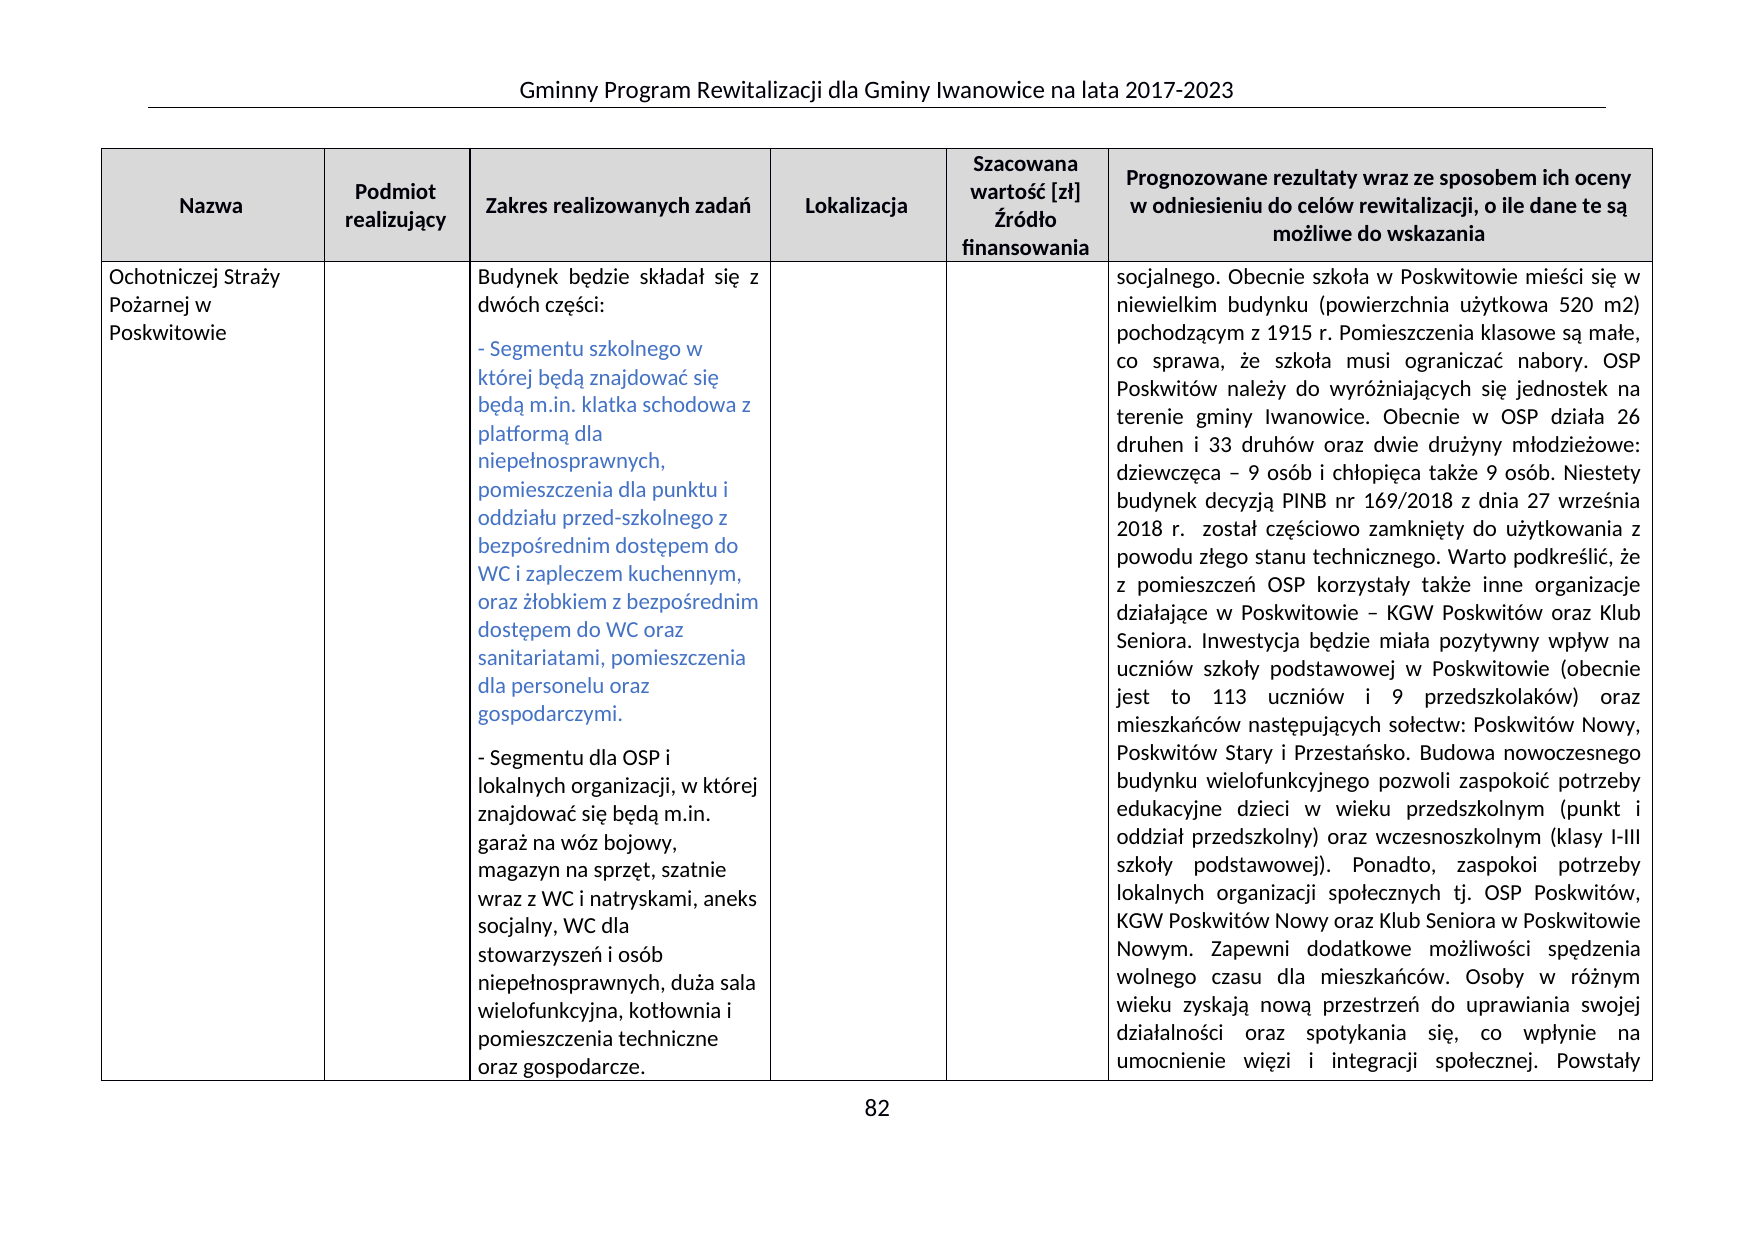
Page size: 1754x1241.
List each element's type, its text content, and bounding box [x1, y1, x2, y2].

table_header Podmiot realizujący [325, 149, 469, 261]
table_cell [947, 262, 1108, 1080]
table_cell [325, 262, 469, 1080]
table_cell socjalnego. Obecnie szkoła w Poskwitowie mieści się w niewielkim budynku (powierzchnia użytkowa 520 m2) pochodzącym z 1915 r. Pomieszczenia klasowe są małe, co sprawa, że szkoła musi ograniczać nabory. OSP Poskwitów należy do wyróżniających się jednostek na terenie gminy Iwanowice. Obecnie w OSP działa 26 druhen i 33 druhów oraz dwie drużyny młodzieżowe: dziewczęca – 9 osób i chłopięca także 9 osób. Niestety budynek decyzją PINB nr 169/2018 z dnia 27 września 2018 r. został częściowo zamknięty do użytkowania z powodu złego stanu technicznego. Warto podkreślić, że z pomieszczeń OSP korzystały także inne organizacje działające w Poskwitowie – KGW Poskwitów oraz Klub Seniora. Inwestycja będzie miała pozytywny wpływ na uczniów szkoły podstawowej w Poskwitowie (obecnie jest to 113 uczniów i 9 przedszkolaków) oraz mieszkańców następujących sołectw: Poskwitów Nowy, Poskwitów Stary i Przestańsko. Budowa nowoczesnego budynku wielofunkcyjnego pozwoli zaspokoić potrzeby edukacyjne dzieci w wieku przedszkolnym (punkt i oddział przedszkolny) oraz wczesnoszkolnym (klasy I-III szkoły podstawowej). Ponadto, zaspokoi potrzeby lokalnych organizacji społecznych tj. OSP Poskwitów, KGW Poskwitów Nowy oraz Klub Seniora w Poskwitowie Nowym. Zapewni dodatkowe możliwości spędzenia wolnego czasu dla mieszkańców. Osoby w różnym wieku zyskają nową przestrzeń do uprawiania swojej działalności oraz spotykania się, co wpłynie na umocnienie więzi i integracji społecznej. Powstały [1109, 262, 1652, 1080]
table_cell Ochotniczej Straży Pożarnej w Poskwitowie [102, 262, 324, 1080]
table_header Lokalizacja [771, 149, 946, 261]
table_header Nazwa [102, 149, 324, 261]
table_header Zakres realizowanych zadań [471, 149, 770, 261]
table_header Prognozowane rezultaty wraz ze sposobem ich oceny w odniesieniu do celów rewitalizacji, o ile dane te są możliwe do wskazania [1109, 149, 1652, 261]
table_cell [771, 262, 946, 1080]
table_cell Budynek będzie składał się z dwóch części: - Segmentu szkolnego w której będą znajdować się będą m.in. klatka schodowa z platformą dla niepełnosprawnych, pomieszczenia dla punktu i oddziału przed-szkolnego z bezpośrednim dostępem do WC i zapleczem kuchennym, oraz żłobkiem z bezpośrednim dostępem do WC oraz sanitariatami, pomieszczenia dla personelu oraz gospodarczymi. - Segmentu dla OSP i lokalnych organizacji, w której znajdować się będą m.in. garaż na wóz bojowy, magazyn na sprzęt, szatnie wraz z WC i natryskami, aneks socjalny, WC dla stowarzyszeń i osób niepełnosprawnych, duża sala wielofunkcyjna, kotłownia i pomieszczenia techniczne oraz gospodarcze. [471, 262, 770, 1080]
table_header Szacowana wartość [zł] Źródło finansowania [947, 149, 1108, 261]
